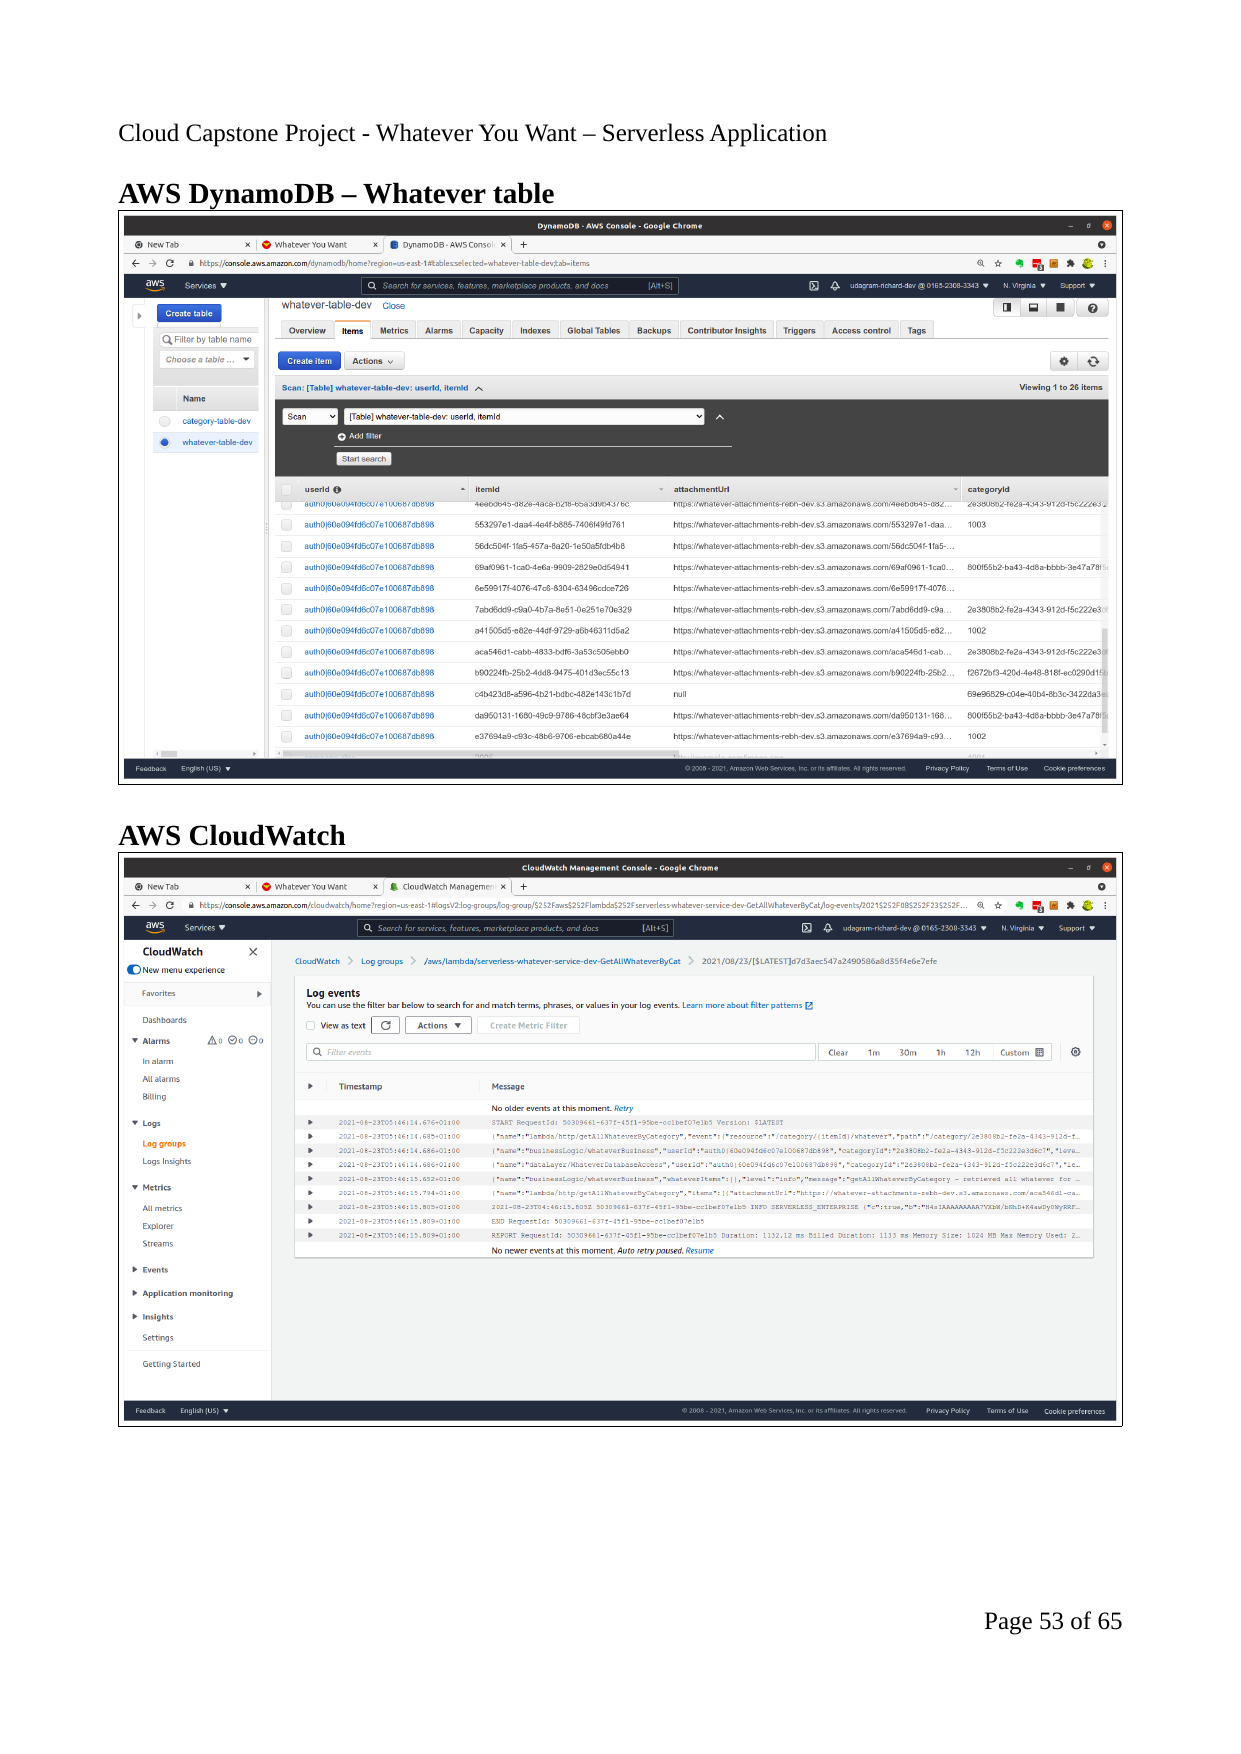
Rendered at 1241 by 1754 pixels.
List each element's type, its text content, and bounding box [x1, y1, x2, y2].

picture [123, 857, 1117, 1421]
subtitle AWS DynamoDB – Whatever table [118, 176, 1122, 210]
subtitle AWS CloudWatch [118, 818, 1122, 852]
table_header [119, 211, 1122, 784]
picture [123, 215, 1117, 779]
table_header [119, 853, 1122, 1426]
